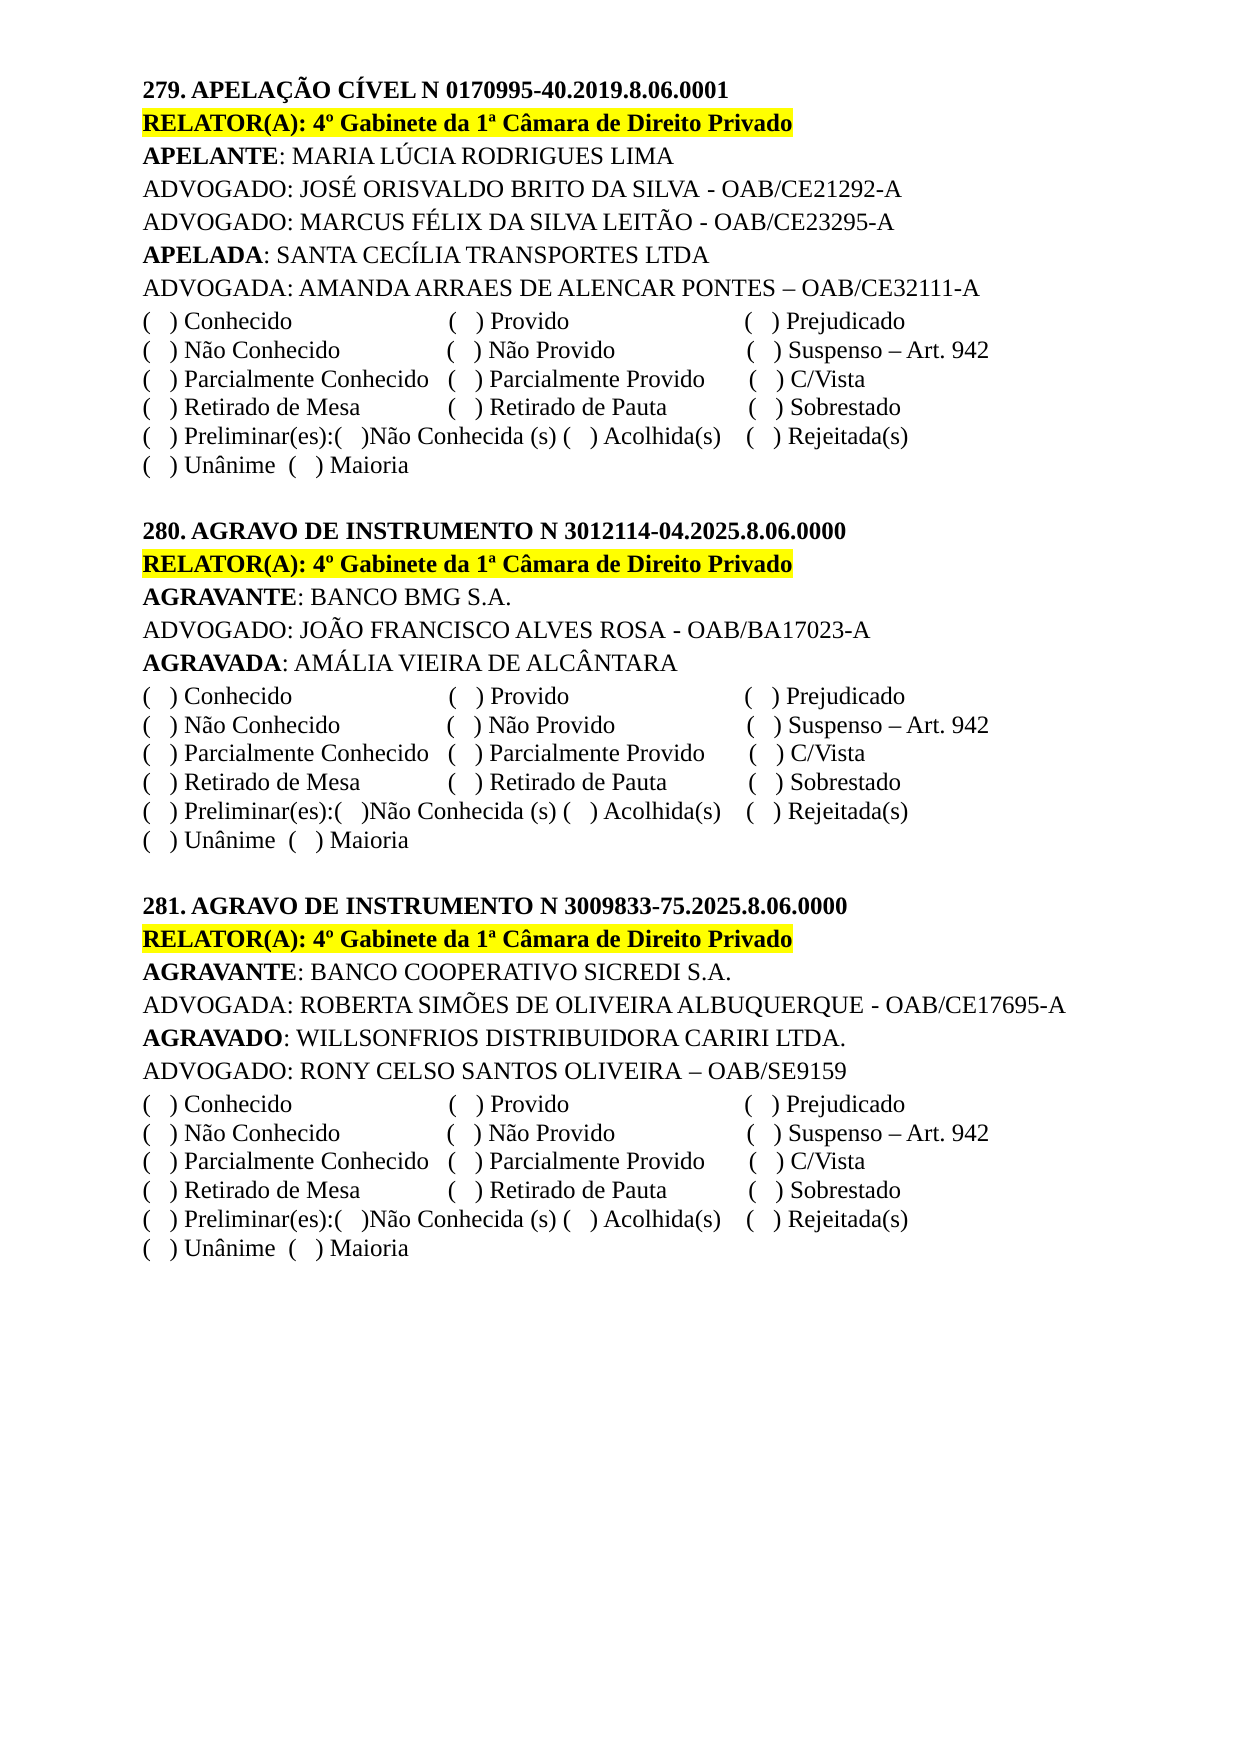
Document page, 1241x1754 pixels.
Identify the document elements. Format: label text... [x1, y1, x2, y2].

text ( ) Conhecido ( ) Provido ( ) Prejudicado [142, 681, 1141, 710]
text ( ) Parcialmente Conhecido ( ) Parcialmente Provido ( ) C/Vista [142, 738, 1158, 767]
text 279. APELAÇÃO CÍVEL N 0170995-40.2019.8.06.0001 RELATOR(A): 4º Gabinete da 1ª Câmara de Direito Privado APELANTE: MARIA LÚCIA RODRIGUES LIMA ADVOGADO: JOSÉ ORISVALDO BRITO DA SILVA - OAB/CE21292-A ADVOGADO: MARCUS FÉLIX DA SILVA LEITÃO - OAB/CE23295-A APELADA: SANTA CECÍLIA TRANSPORTES LTDA ADVOGADA: AMANDA ARRAES DE ALENCAR PONTES – OAB/CE32111-A [142, 75, 1188, 302]
text ( ) Conhecido ( ) Provido ( ) Prejudicado [142, 1089, 1141, 1118]
text ( ) Preliminar(es):( )Não Conhecida (s) ( ) Acolhida(s) ( ) Rejeitada(s) [142, 421, 1158, 450]
text ( ) Não Conhecido ( ) Não Provido ( ) Suspenso – Art. 942 [142, 335, 1158, 364]
text ( ) Unânime ( ) Maioria 280. AGRAVO DE INSTRUMENTO N 3012114-04.2025.8.06.0000 RELATOR(A): 4º Gabinete da 1ª Câmara de Direito Privado AGRAVANTE: BANCO BMG S.A. ADVOGADO: JOÃO FRANCISCO ALVES ROSA - OAB/BA17023-A AGRAVADA: AMÁLIA VIEIRA DE ALCÂNTARA [142, 450, 1188, 677]
text ( ) Não Conhecido ( ) Não Provido ( ) Suspenso – Art. 942 [142, 1118, 1158, 1146]
text ( ) Não Conhecido ( ) Não Provido ( ) Suspenso – Art. 942 [142, 710, 1158, 738]
text ( ) Parcialmente Conhecido ( ) Parcialmente Provido ( ) C/Vista [142, 1146, 1158, 1175]
text ( ) Retirado de Mesa ( ) Retirado de Pauta ( ) Sobrestado [142, 1175, 1158, 1204]
text ( ) Preliminar(es):( )Não Conhecida (s) ( ) Acolhida(s) ( ) Rejeitada(s) [142, 1204, 1158, 1233]
text ( ) Unânime ( ) Maioria [142, 1233, 1188, 1327]
text ( ) Retirado de Mesa ( ) Retirado de Pauta ( ) Sobrestado [142, 767, 1158, 796]
text ( ) Parcialmente Conhecido ( ) Parcialmente Provido ( ) C/Vista [142, 364, 1158, 392]
text ( ) Conhecido ( ) Provido ( ) Prejudicado [142, 306, 1141, 335]
text ( ) Preliminar(es):( )Não Conhecida (s) ( ) Acolhida(s) ( ) Rejeitada(s) [142, 796, 1158, 825]
text ( ) Unânime ( ) Maioria 281. AGRAVO DE INSTRUMENTO N 3009833-75.2025.8.06.0000 RELATOR(A): 4º Gabinete da 1ª Câmara de Direito Privado AGRAVANTE: BANCO COOPERATIVO SICREDI S.A. ADVOGADA: ROBERTA SIMÕES DE OLIVEIRA ALBUQUERQUE - OAB/CE17695-A AGRAVADO: WILLSONFRIOS DISTRIBUIDORA CARIRI LTDA. ADVOGADO: RONY CELSO SANTOS OLIVEIRA – OAB/SE9159 [142, 825, 1188, 1085]
text ( ) Retirado de Mesa ( ) Retirado de Pauta ( ) Sobrestado [142, 392, 1158, 421]
